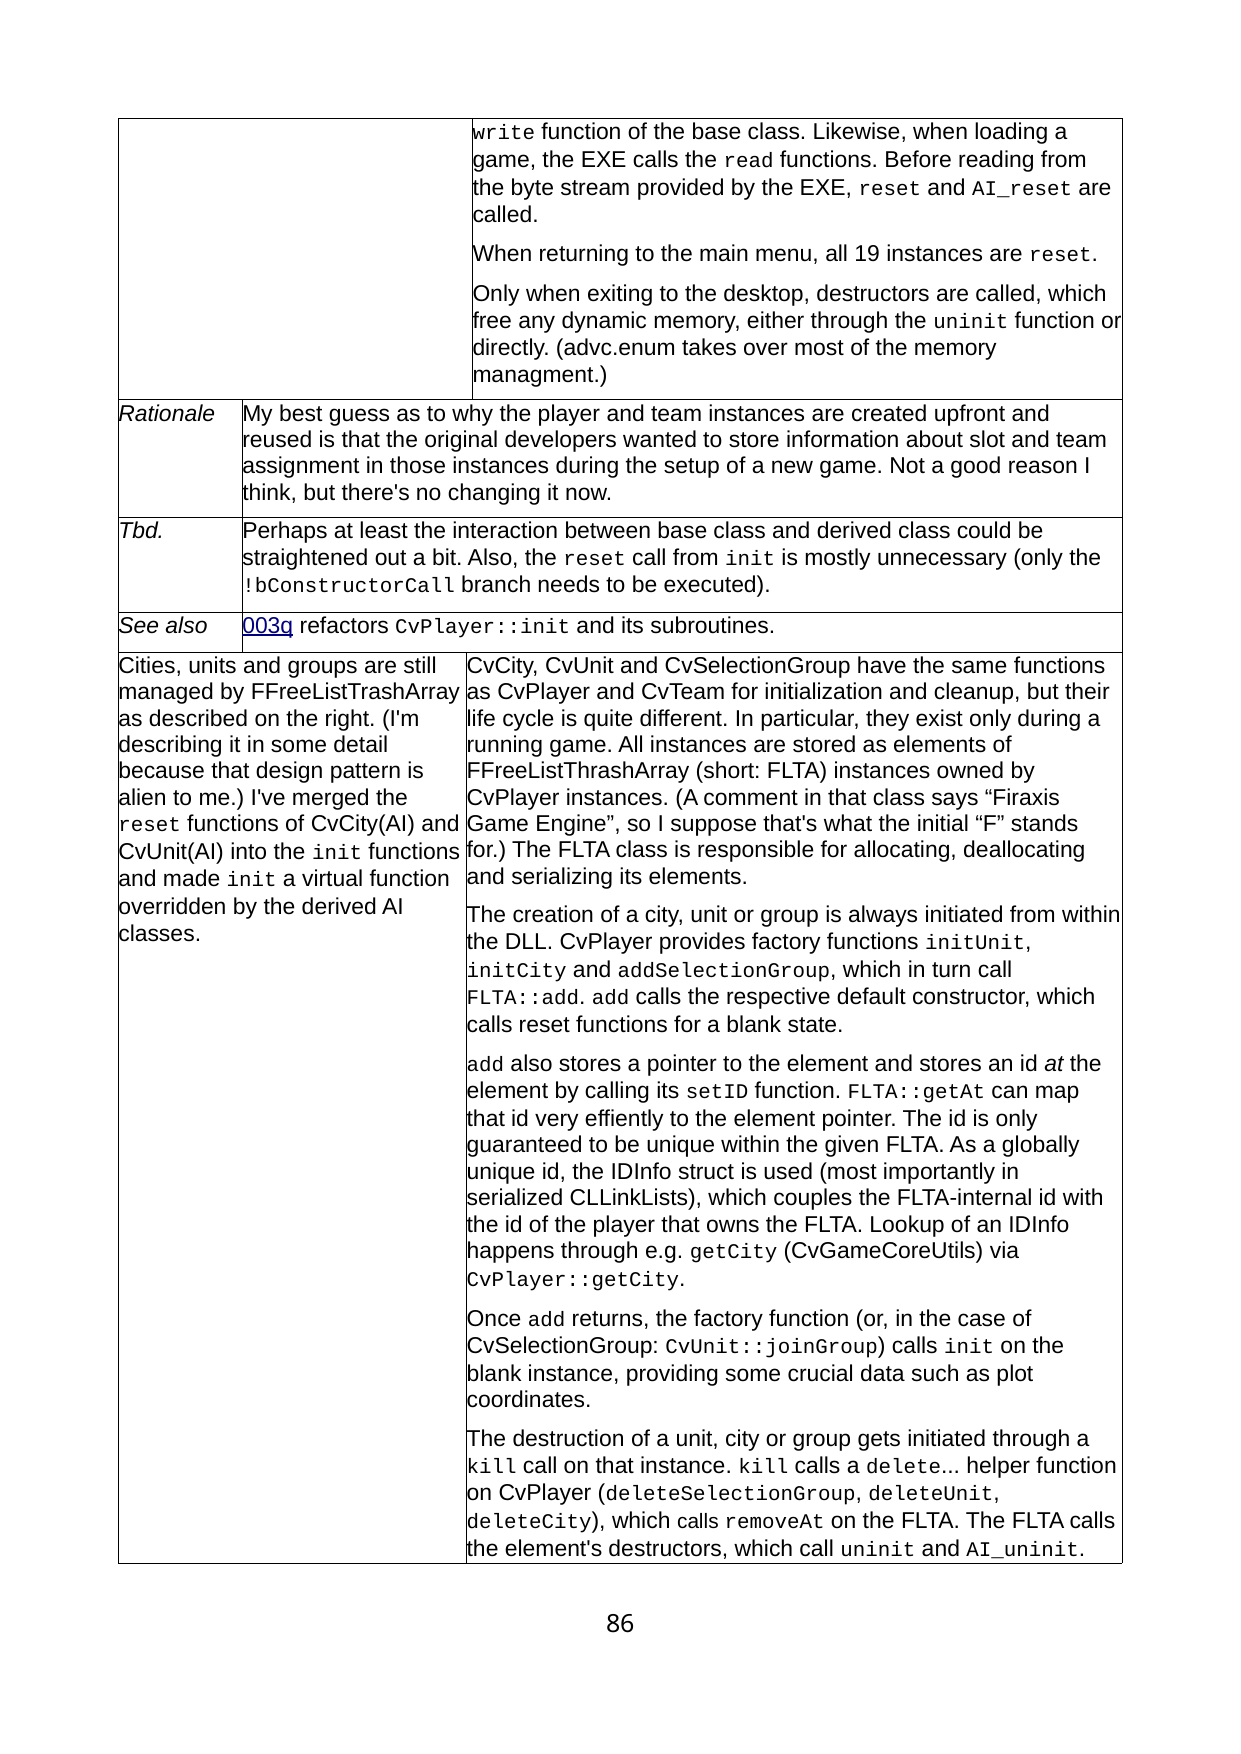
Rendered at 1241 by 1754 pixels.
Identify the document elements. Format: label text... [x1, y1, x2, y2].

table_cell Perhaps at least the interaction between base class and derived class could be straightened out a bit. Also, the reset call from init is mostly unnecessary (only the !bConstructorCall branch needs to be executed). [243, 518, 1122, 612]
table_cell [119, 119, 472, 399]
table_cell Rationale [119, 400, 242, 517]
table_cell My best guess as to why the player and team instances are created upfront and reused is that the original developers wanted to store information about slot and team assignment in those instances during the setup of a new game. Not a good reason I think, but there's no changing it now. [243, 400, 1122, 517]
table_cell Tbd. [119, 518, 242, 612]
table_cell See also [119, 613, 242, 652]
table_cell CvCity, CvUnit and CvSelectionGroup have the same functions as CvPlayer and CvTeam for initialization and cleanup, but their life cycle is quite different. In particular, they exist only during a running game. All instances are stored as elements of FFreeListThrashArray (short: FLTA) instances owned by CvPlayer instances. (A comment in that class says “Firaxis Game Engine”, so I suppose that's what the initial “F” stands for.) The FLTA class is responsible for allocating, deallocating and serializing its elements. The creation of a city, unit or group is always initiated from within the DLL. CvPlayer provides factory functions initUnit, initCity and addSelectionGroup, which in turn call FLTA::add. add calls the respective default constructor, which calls reset functions for a blank state. add also stores a pointer to the element and stores an id at the element by calling its setID function. FLTA::getAt can map that id very effiently to the element pointer. The id is only guaranteed to be unique within the given FLTA. As a globally unique id, the IDInfo struct is used (most importantly in serialized CLLinkLists), which couples the FLTA-internal id with the id of the player that owns the FLTA. Lookup of an IDInfo happens through e.g. getCity (CvGameCoreUtils) via CvPlayer::getCity. Once add returns, the factory function (or, in the case of CvSelectionGroup: CvUnit::joinGroup) calls init on the blank instance, providing some crucial data such as plot coordinates. The destruction of a unit, city or group gets initiated through a kill call on that instance. kill calls a delete... helper function on CvPlayer (deleteSelectionGroup, deleteUnit, deleteCity), which calls removeAt on the FLTA. The FLTA calls the element's destructors, which call uninit and AI_uninit. [467, 653, 1122, 1562]
table_cell write function of the base class. Likewise, when loading a game, the EXE calls the read functions. Before reading from the byte stream provided by the EXE, reset and AI_reset are called. When returning to the main menu, all 19 instances are reset. Only when exiting to the desktop, destructors are called, which free any dynamic memory, either through the uninit function or directly. (advc.enum takes over most of the memory managment.) [473, 119, 1122, 399]
table_cell Cities, units and groups are still managed by FFreeListTrashArray as described on the right. (I'm describing it in some detail because that design pattern is alien to me.) I've merged the reset functions of CvCity(AI) and CvUnit(AI) into the init functions and made init a virtual function overridden by the derived AI classes. [119, 653, 466, 1562]
table_cell 003q refactors CvPlayer::init and its subroutines. [243, 613, 1122, 652]
